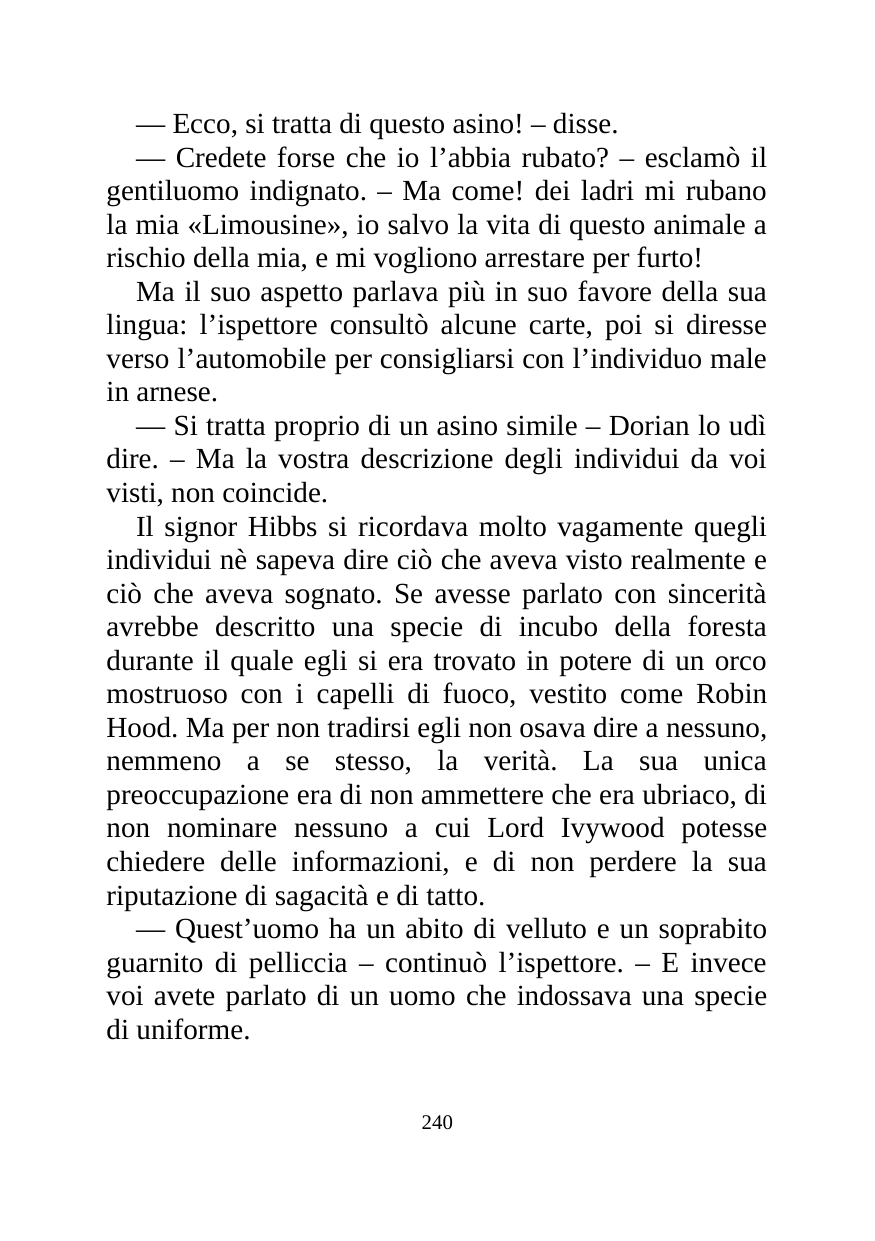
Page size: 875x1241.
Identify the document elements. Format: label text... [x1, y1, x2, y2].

text — Ecco, si tratta di questo asino! – disse. [106, 106, 768, 140]
text Ma il suo aspetto parlava più in suo favore della sua lingua: l’ispettore consultò alcune carte, poi si diresse verso l’automobile per consigliarsi con l’individuo male in arnese. [106, 274, 768, 408]
text — Quest’uomo ha un abito di velluto e un soprabito guarnito di pelliccia – continuò l’ispettore. – E invece voi avete parlato di un uomo che indossava una specie di uniforme. [106, 911, 768, 1045]
text — Si tratta proprio di un asino simile – Dorian lo udì dire. – Ma la vostra descrizione degli individui da voi visti, non coincide. [106, 408, 768, 509]
text — Credete forse che io l’abbia rubato? – esclamò il gentiluomo indignato. – Ma come! dei ladri mi rubano la mia «Limousine», io salvo la vita di questo animale a rischio della mia, e mi vogliono arrestare per furto! [106, 140, 768, 274]
text Il signor Hibbs si ricordava molto vagamente quegli individui nè sapeva dire ciò che aveva visto realmente e ciò che aveva sognato. Se avesse parlato con sincerità avrebbe descritto una specie di incubo della foresta durante il quale egli si era trovato in potere di un orco mostruoso con i capelli di fuoco, vestito come Robin Hood. Ma per non tradirsi egli non osava dire a nessuno, nemmeno a se stesso, la verità. La sua unica preoccupazione era di non ammettere che era ubriaco, di non nominare nessuno a cui Lord Ivywood potesse chiedere delle informazioni, e di non perdere la sua riputazione di sagacità e di tatto. [106, 509, 768, 911]
